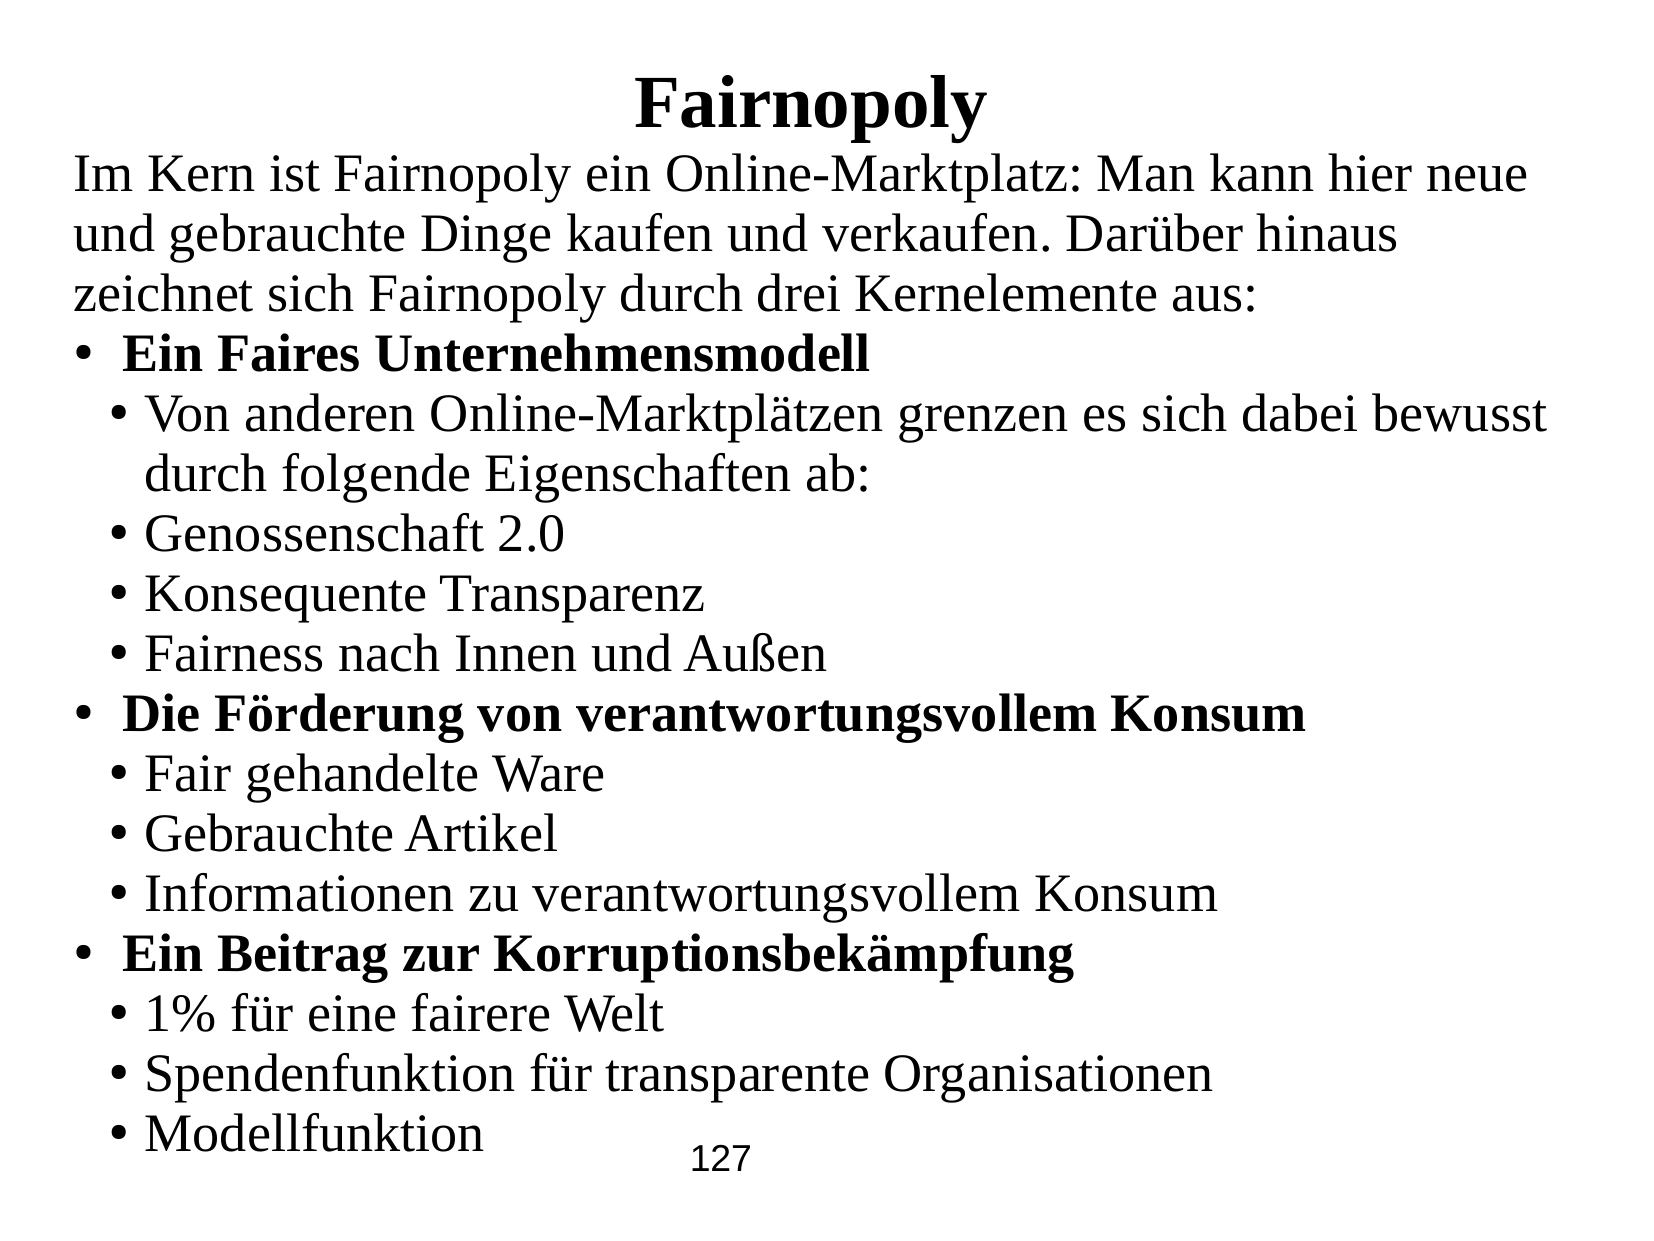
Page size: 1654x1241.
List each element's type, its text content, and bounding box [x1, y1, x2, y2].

text_box [675, 1129, 893, 1200]
text_box Fairnopoly Im Kern ist Fairnopoly ein Online-Marktplatz: Man kann hier neue und gebrauchte Dinge kaufen und verkaufen. Darüber hinaus zeichnet sich Fairnopoly durch drei Kernelemente aus: Ein Faires Unternehmensmodell Von anderen Online-Marktplätzen grenzen es sich dabei bewusst durch folgende Eigenschaften ab: Genossenschaft 2.0 Konsequente Transparenz Fairness nach Innen und Außen Die Förderung von verantwortungsvollem Konsum Fair gehandelte Ware Gebrauchte Artikel Informationen zu verantwortungsvollem Konsum Ein Beitrag zur Korruptionsbekämpfung 1% für eine fairere Welt Spendenfunktion für transparente Organisationen Modellfunktion [59, 53, 1595, 1171]
